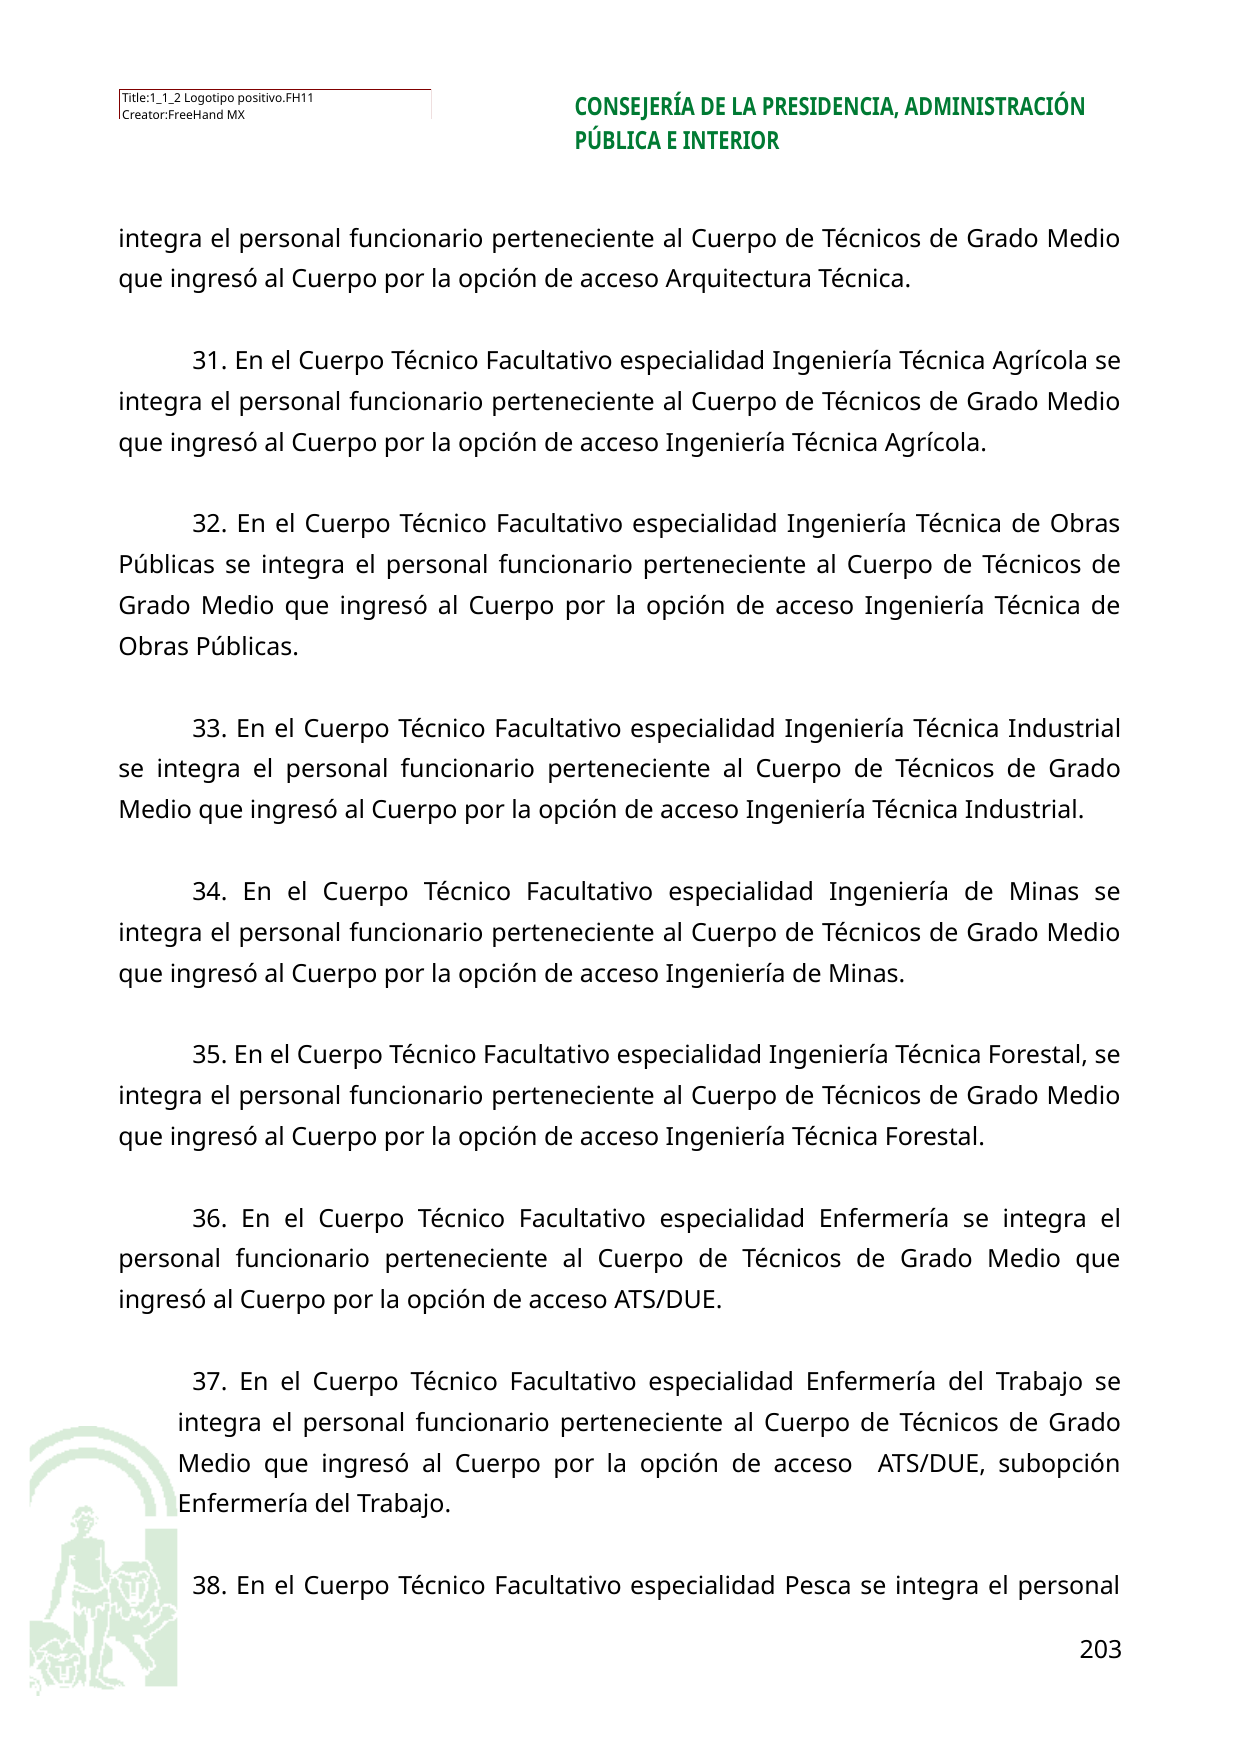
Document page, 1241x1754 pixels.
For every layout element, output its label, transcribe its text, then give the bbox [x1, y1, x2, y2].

text 35. En el Cuerpo Técnico Facultativo especialidad Ingeniería Técnica Forestal, se integra el personal funcionario perteneciente al Cuerpo de Técnicos de Grado Medio que ingresó al Cuerpo por la opción de acceso Ingeniería Técnica Forestal. [118, 1037, 1122, 1153]
picture [29, 1426, 178, 1696]
text integra el personal funcionario perteneciente al Cuerpo de Técnicos de Grado Medio que ingresó al Cuerpo por la opción de acceso Arquitectura Técnica. [118, 220, 1122, 295]
text 31. En el Cuerpo Técnico Facultativo especialidad Ingeniería Técnica Agrícola se integra el personal funcionario perteneciente al Cuerpo de Técnicos de Grado Medio que ingresó al Cuerpo por la opción de acceso Ingeniería Técnica Agrícola. [118, 343, 1122, 458]
text 32. En el Cuerpo Técnico Facultativo especialidad Ingeniería Técnica de Obras Públicas se integra el personal funcionario perteneciente al Cuerpo de Técnicos de Grado Medio que ingresó al Cuerpo por la opción de acceso Ingeniería Técnica de Obras Públicas. [118, 506, 1122, 663]
text 38. En el Cuerpo Técnico Facultativo especialidad Pesca se integra el personal [178, 1568, 1122, 1602]
text 37. En el Cuerpo Técnico Facultativo especialidad Enfermería del Trabajo se integra el personal funcionario perteneciente al Cuerpo de Técnicos de Grado Medio que ingresó al Cuerpo por la opción de acceso ATS/DUE, subopción Enfermería del Trabajo. [118, 1363, 1122, 1520]
text 34. En el Cuerpo Técnico Facultativo especialidad Ingeniería de Minas se integra el personal funcionario perteneciente al Cuerpo de Técnicos de Grado Medio que ingresó al Cuerpo por la opción de acceso Ingeniería de Minas. [118, 873, 1122, 989]
text 36. En el Cuerpo Técnico Facultativo especialidad Enfermería se integra el personal funcionario perteneciente al Cuerpo de Técnicos de Grado Medio que ingresó al Cuerpo por la opción de acceso ATS/DUE. [118, 1200, 1122, 1316]
text 33. En el Cuerpo Técnico Facultativo especialidad Ingeniería Técnica Industrial se integra el personal funcionario perteneciente al Cuerpo de Técnicos de Grado Medio que ingresó al Cuerpo por la opción de acceso Ingeniería Técnica Industrial. [118, 710, 1122, 826]
